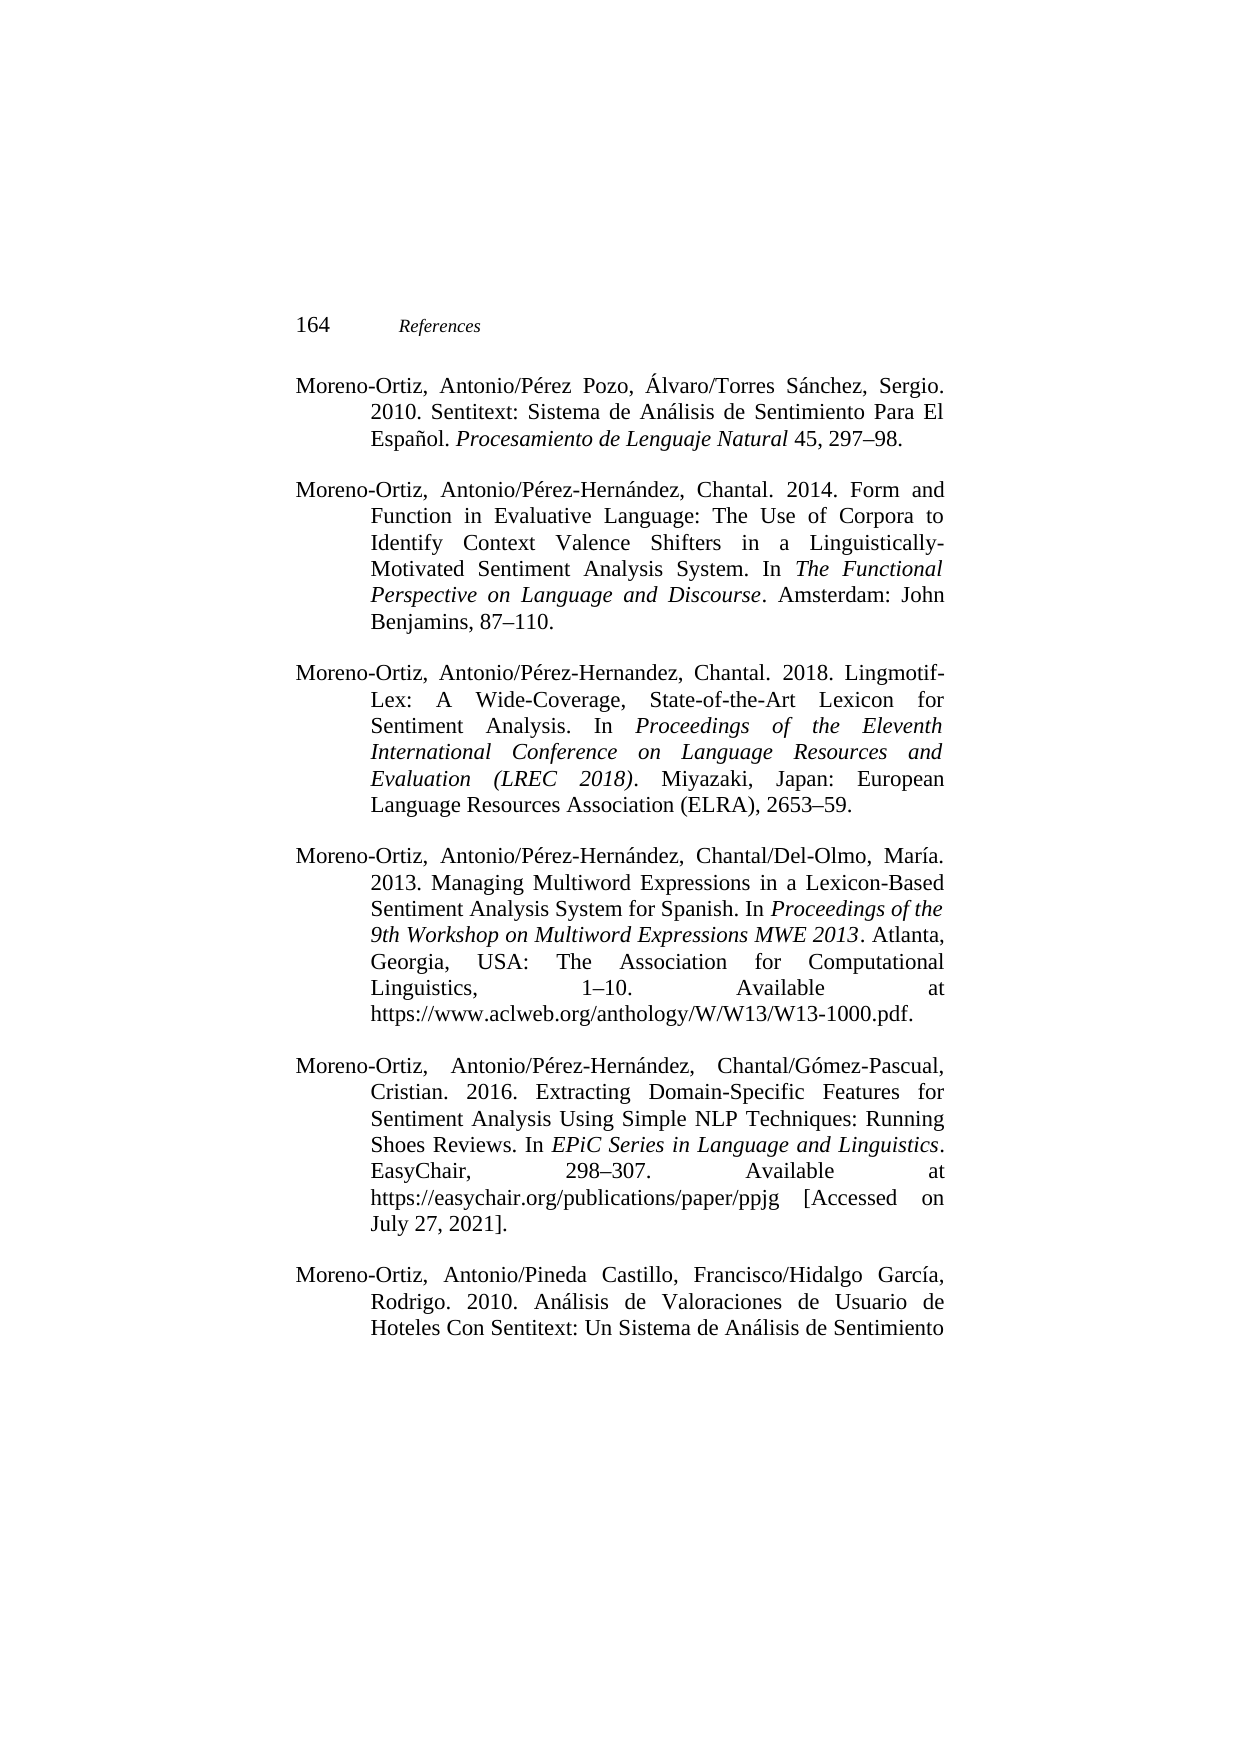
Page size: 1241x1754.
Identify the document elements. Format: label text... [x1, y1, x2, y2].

text Moreno-Ortiz, Antonio/Pérez-Hernández, Chantal/Del-Olmo, María. 2013. Managing Multiword Expressions in a Lexicon-Based Sentiment Analysis System for Spanish. In Proceedings of the 9th Workshop on Multiword Expressions MWE 2013. Atlanta, Georgia, USA: The Association for Computational Linguistics, 1–10. Available at https://www.aclweb.org/anthology/W/W13/W13-1000.pdf. [295, 842, 945, 1027]
text Moreno-Ortiz, Antonio/Pérez-Hernandez, Chantal. 2018. Lingmotif-Lex: A Wide-Coverage, State-of-the-Art Lexicon for Sentiment Analysis. In Proceedings of the Eleventh International Conference on Language Resources and Evaluation (LREC 2018). Miyazaki, Japan: European Language Resources Association (ELRA), 2653–59. [295, 659, 945, 817]
text Moreno-Ortiz, Antonio/Pineda Castillo, Francisco/Hidalgo García, Rodrigo. 2010. Análisis de Valoraciones de Usuario de Hoteles Con Sentitext: Un Sistema de Análisis de Sentimiento [295, 1261, 945, 1340]
text Moreno-Ortiz, Antonio/Pérez-Hernández, Chantal/Gómez-Pascual, Cristian. 2016. Extracting Domain-Specific Features for Sentiment Analysis Using Simple NLP Techniques: Running Shoes Reviews. In EPiC Series in Language and Linguistics. EasyChair, 298–307. Available at https://easychair.org/publications/paper/ppjg [Accessed on July 27, 2021]. [295, 1052, 945, 1236]
text Moreno-Ortiz, Antonio/Pérez Pozo, Álvaro/Torres Sánchez, Sergio. 2010. Sentitext: Sistema de Análisis de Sentimiento Para El Español. Procesamiento de Lenguaje Natural 45, 297–98. [295, 372, 945, 451]
text Moreno-Ortiz, Antonio/Pérez-Hernández, Chantal. 2014. Form and Function in Evaluative Language: The Use of Corpora to Identify Context Valence Shifters in a Linguistically-Motivated Sentiment Analysis System. In The Functional Perspective on Language and Discourse. Amsterdam: John Benjamins, 87–110. [295, 476, 945, 634]
